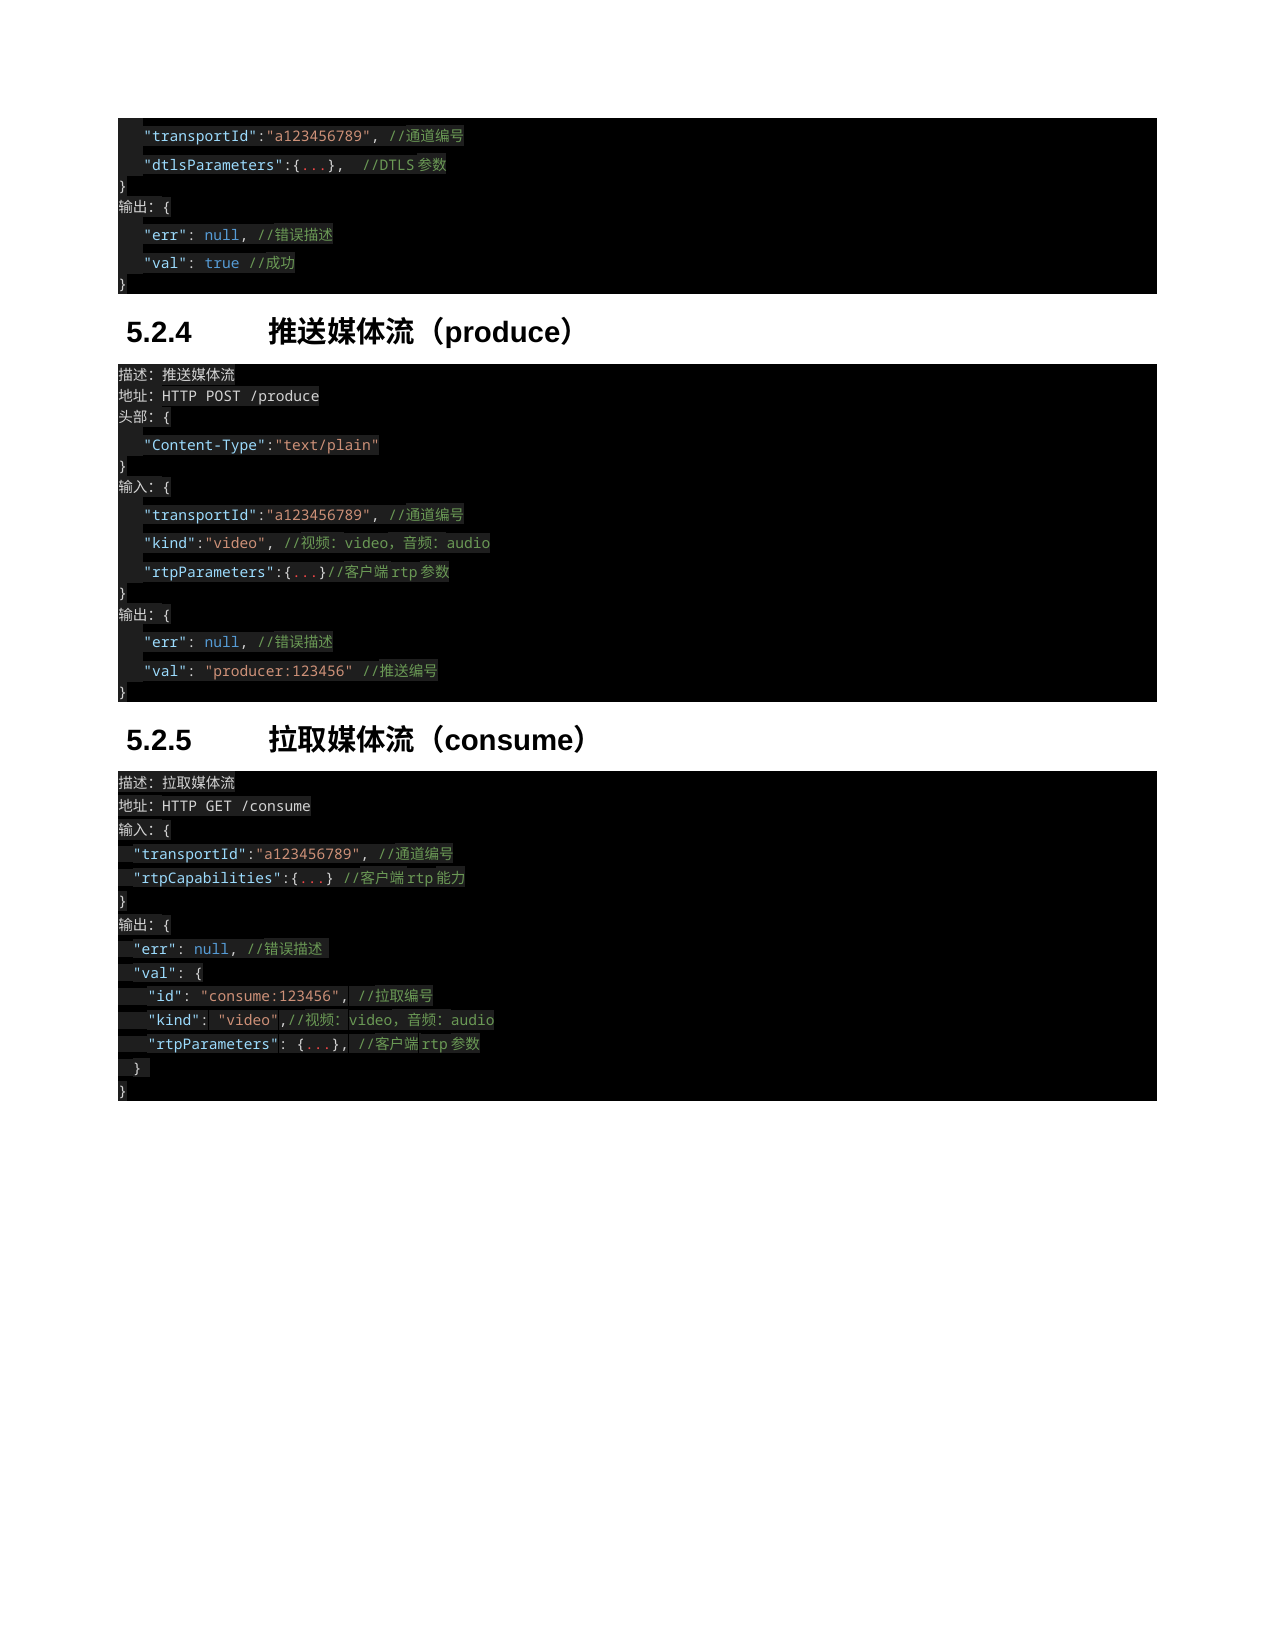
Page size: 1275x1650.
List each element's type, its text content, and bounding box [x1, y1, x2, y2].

text "rtpParameters":{...}//客户端rtp参数 [118, 554, 1157, 583]
text 地址：HTTP POST /produce [118, 385, 1157, 406]
text } [118, 456, 1157, 476]
text 输出：{ [118, 603, 1157, 624]
text "id": "consume:123456", //拉取编号 [118, 982, 1157, 1006]
text } [118, 583, 1157, 603]
text 输出：{ [118, 911, 1157, 935]
text } [118, 176, 1157, 196]
text "kind":"video", //视频：video，音频：audio [118, 526, 1157, 554]
text 输入：{ [118, 476, 1157, 497]
text 描述：推送媒体流 [118, 364, 1157, 385]
text } [118, 682, 1157, 702]
text } [118, 274, 1157, 294]
text 输入：{ [118, 816, 1157, 840]
text } [118, 1077, 1157, 1101]
text 输出：{ [118, 196, 1157, 217]
subtitle 拉取媒体流（consume） [118, 716, 1157, 759]
text 描述：拉取媒体流 [118, 771, 1157, 792]
text "val": "producer:123456" //推送编号 [118, 653, 1157, 682]
text "rtpCapabilities":{...} //客户端rtp能力 [118, 863, 1157, 887]
text 地址：HTTP GET /consume [118, 792, 1157, 816]
text "Content-Type":"text/plain" [118, 427, 1157, 456]
text "dtlsParameters":{...}, //DTLS参数 [118, 147, 1157, 176]
text "err": null, //错误描述 [118, 624, 1157, 653]
text "rtpParameters": {...}, //客户端rtp参数 [118, 1030, 1157, 1053]
text "transportId":"a123456789", //通道编号 [118, 840, 1157, 863]
subtitle 推送媒体流（produce） [118, 309, 1157, 351]
text "err": null, //错误描述 [118, 217, 1157, 245]
text "err": null, //错误描述 [118, 935, 1157, 958]
text "val": { [118, 958, 1157, 982]
text "transportId":"a123456789", //通道编号 [118, 118, 1157, 147]
text } [118, 1053, 1157, 1077]
text 头部：{ [118, 406, 1157, 427]
text "transportId":"a123456789", //通道编号 [118, 497, 1157, 526]
text "kind": "video",//视频：video，音频：audio [118, 1006, 1157, 1030]
text } [118, 887, 1157, 911]
text "val": true //成功 [118, 245, 1157, 274]
